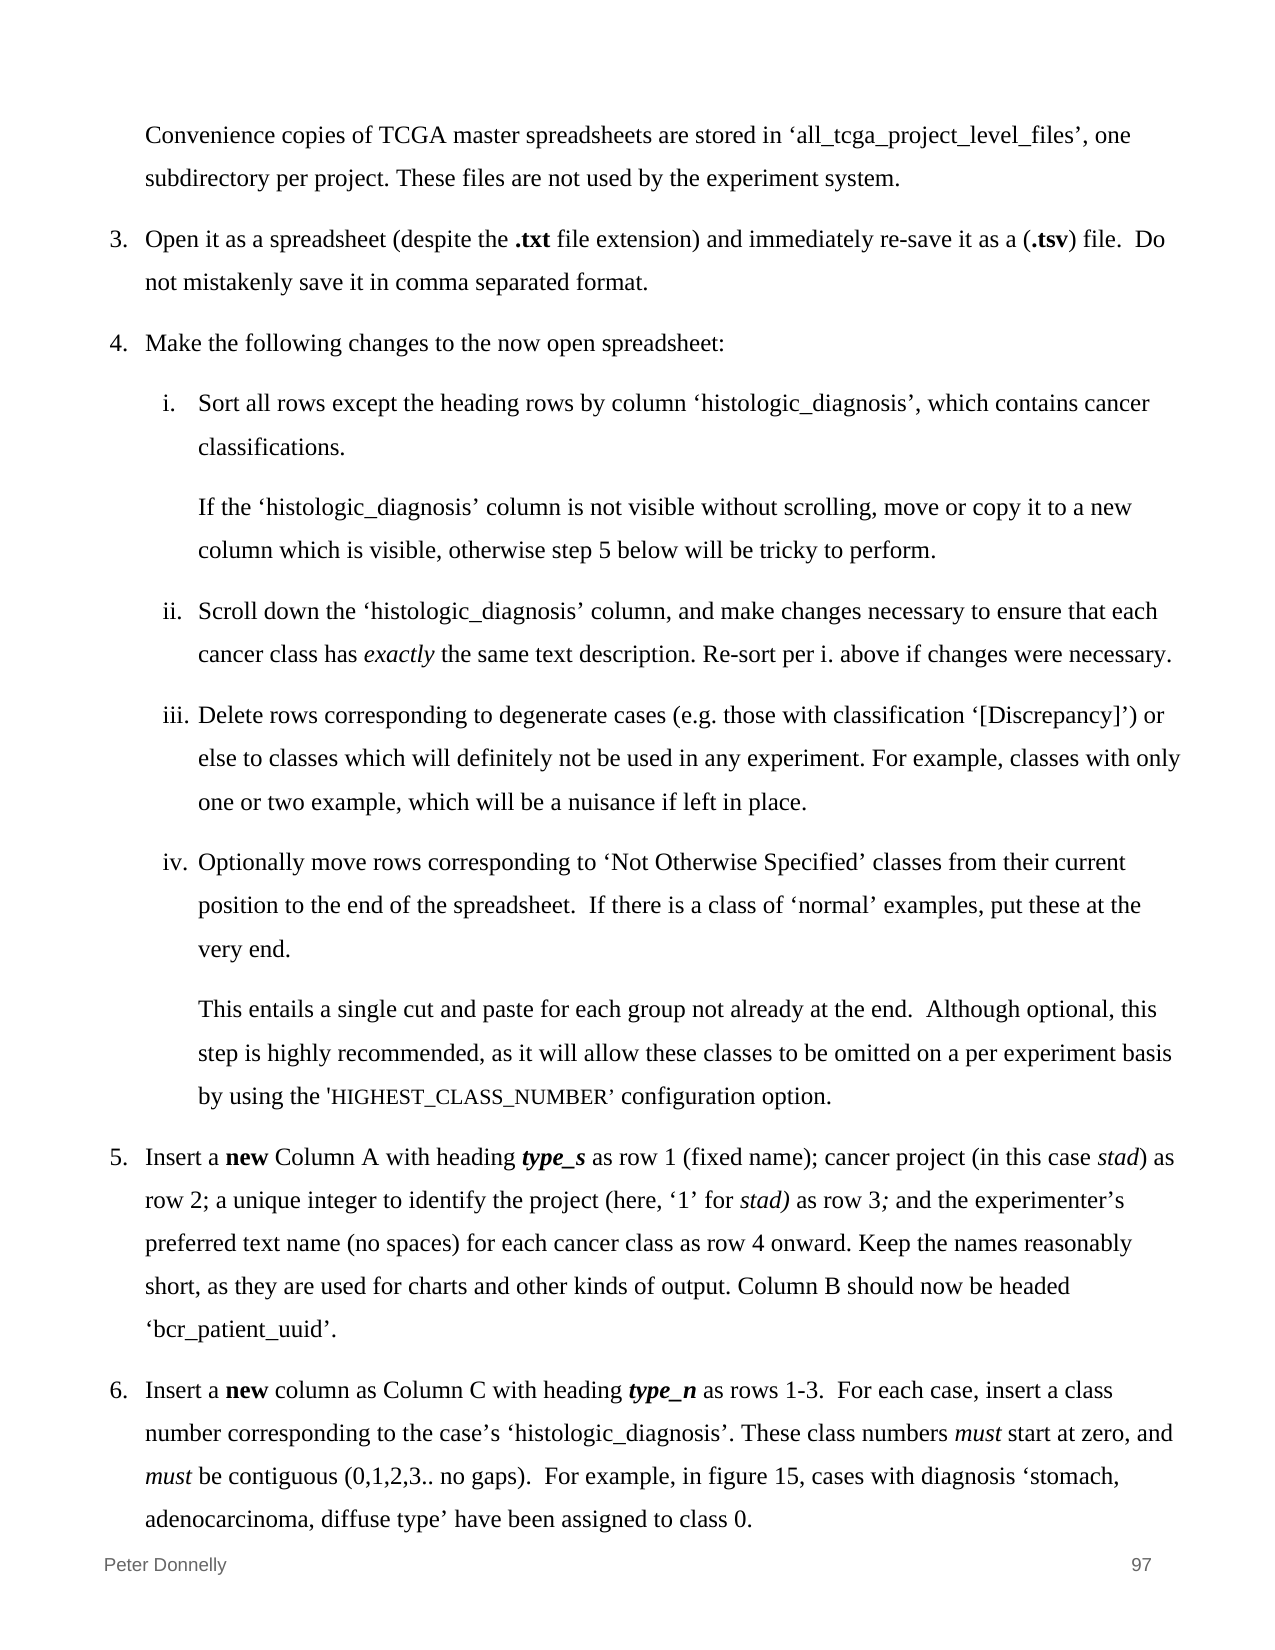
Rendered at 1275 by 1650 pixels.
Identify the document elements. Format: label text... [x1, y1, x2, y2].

list If the ‘histologic_diagnosis’ column is not visible without scrolling, move or copy it to a new column which is visible, otherwise step 5 below will be tricky to perform. [162, 492, 1181, 564]
list Scroll down the ‘histologic_diagnosis’ column, and make changes necessary to ensure that each cancer class has exactly the same text description. Re-sort per i. above if changes were necessary. [162, 596, 1181, 668]
list Sort all rows except the heading rows by column ‘histologic_diagnosis’, which contains cancer classifications. [162, 388, 1181, 460]
list Make the following changes to the now open spreadsheet: [109, 328, 1181, 356]
list Insert a new column as Column C with heading type_n as rows 1-3. For each case, insert a class number corresponding to the case’s ‘histologic_diagnosis’. These class numbers must start at zero, and must be contiguous (0,1,2,3.. no gaps). For example, in figure 15, cases with diagnosis ‘stomach, adenocarcinoma, diffuse type’ have been assigned to class 0. [109, 1375, 1181, 1533]
list Optionally move rows corresponding to ‘Not Otherwise Specified’ classes from their current position to the end of the spreadsheet. If there is a class of ‘normal’ examples, put these at the very end. [162, 847, 1181, 962]
list Insert a new Column A with heading type_s as row 1 (fixed name); cancer project (in this case stad) as row 2; a unique integer to identify the project (here, ‘1’ for stad) as row 3; and the experimenter’s preferred text name (no spaces) for each cancer class as row 4 onward. Keep the names reasonably short, as they are used for charts and other kinds of output. Column B should now be headed ‘bcr_patient_uuid’. [109, 1142, 1181, 1343]
list Delete rows corresponding to degenerate cases (e.g. those with classification ‘[Discrepancy]’) or else to classes which will definitely not be used in any experiment. For example, classes with only one or two example, which will be a nuisance if left in place. [162, 700, 1181, 815]
list Open it as a spreadsheet (despite the .txt file extension) and immediately re-save it as a (.tsv) file. Do not mistakenly save it in comma separated format. [109, 224, 1181, 296]
list Convenience copies of TCGA master spreadsheets are stored in ‘all_tcga_project_level_files’, one subdirectory per project. These files are not used by the experiment system. [109, 120, 1181, 192]
list This entails a single cut and paste for each group not already at the end. Although optional, this step is highly recommended, as it will allow these classes to be omitted on a per experiment basis by using the 'HIGHEST_CLASS_NUMBER’ configuration option. [162, 994, 1181, 1109]
